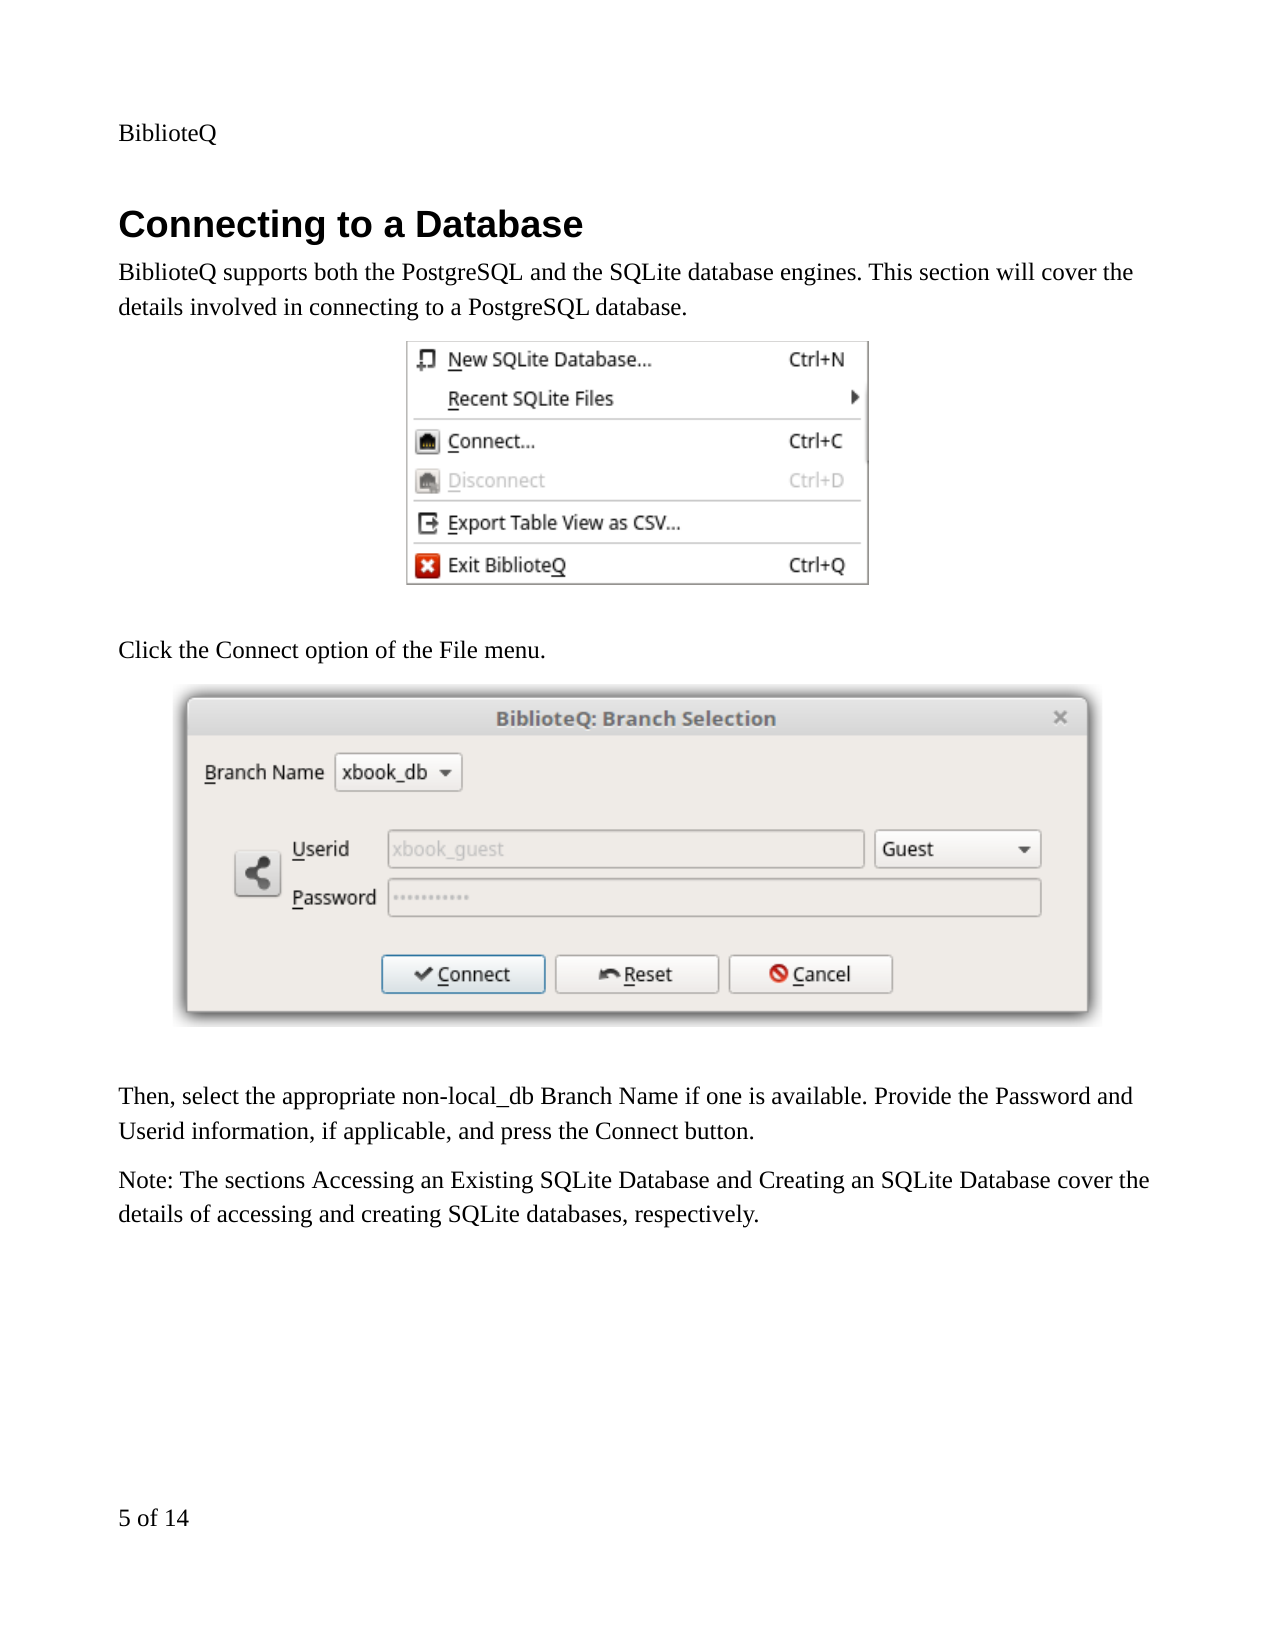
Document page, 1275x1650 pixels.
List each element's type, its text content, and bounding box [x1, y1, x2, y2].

text Then, select the appropriate non-local_db Branch Name if one is available. Provide the Password and Userid information, if applicable, and press the Connect button. [118, 1081, 1157, 1145]
text Note: The sections Accessing an Existing SQLite Database and Creating an SQLite Database cover the details of accessing and creating SQLite databases, respectively. [118, 1165, 1157, 1228]
picture [406, 341, 869, 585]
text Click the Connect option of the File menu. [118, 635, 1157, 664]
subtitle Connecting to a Database [118, 201, 1157, 245]
picture [172, 684, 1103, 1027]
text BiblioteQ supports both the PostgreSQL and the SQLite database engines. This section will cover the details involved in connecting to a PostgreSQL database. [118, 257, 1157, 321]
